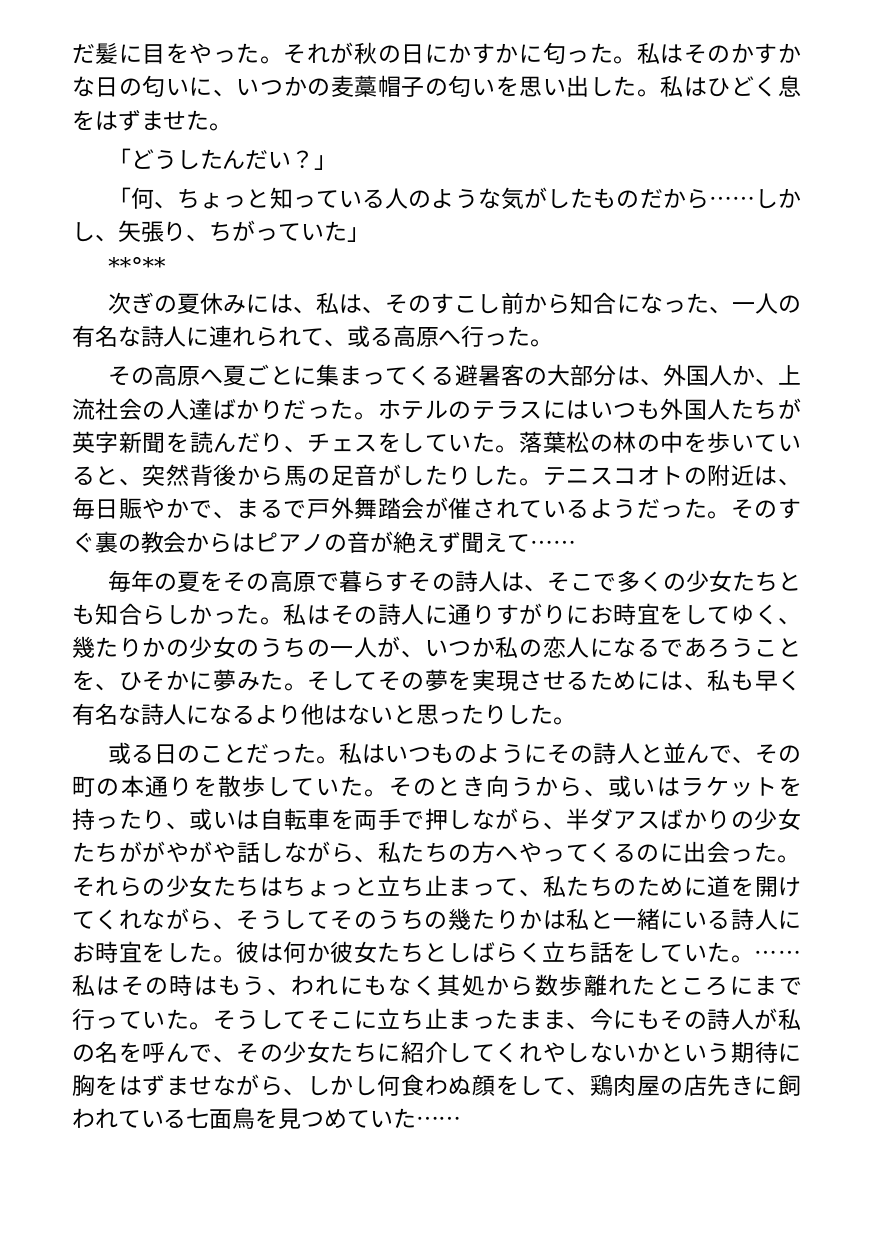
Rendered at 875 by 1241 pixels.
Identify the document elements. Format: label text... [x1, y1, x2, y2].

text 「何、ちょっと知っている人のような気がしたものだから……しかし、矢張り、ちがっていた」 [72, 181, 802, 247]
text **°** [72, 253, 802, 280]
text 毎年の夏をその高原で暮らすその詩人は、そこで多くの少女たちとも知合らしかった。私はその詩人に通りすがりにお時宜をしてゆく、幾たりかの少女のうちの一人が、いつか私の恋人になるであろうことを、ひそかに夢みた。そしてその夢を実現させるためには、私も早く有名な詩人になるより他はないと思ったりした。 [72, 563, 802, 730]
text だ髪に目をやった。それが秋の日にかすかに匂った。私はそのかすかな日の匂いに、いつかの麦藁帽子の匂いを思い出した。私はひどく息をはずませた。 [72, 36, 802, 136]
text 或る日のことだった。私はいつものようにその詩人と並んで、その町の本通りを散歩していた。そのとき向うから、或いはラケットを持ったり、或いは自転車を両手で押しながら、半ダアスばかりの少女たちががやがや話しながら、私たちの方へやってくるのに出会った。それらの少女たちはちょっと立ち止まって、私たちのために道を開けてくれながら、そうしてそのうちの幾たりかは私と一緒にいる詩人にお時宜をした。彼は何か彼女たちとしばらく立ち話をしていた。……私はその時はもう、われにもなく其処から数歩離れたところにまで行っていた。そうしてそこに立ち止まったまま、今にもその詩人が私の名を呼んで、その少女たちに紹介してくれやしないかという期待に胸をはずませながら、しかし何食わぬ顔をして、鶏肉屋の店先きに飼われている七面鳥を見つめていた…… [72, 736, 802, 1134]
text 「どうしたんだい？」 [72, 142, 802, 175]
text その高原へ夏ごとに集まってくる避暑客の大部分は、外国人か、上流社会の人達ばかりだった。ホテルのテラスにはいつも外国人たちが英字新聞を読んだり、チェスをしていた。落葉松の林の中を歩いていると、突然背後から馬の足音がしたりした。テニスコオトの附近は、毎日賑やかで、まるで戸外舞踏会が催されているようだった。そのすぐ裏の教会からはピアノの音が絶えず聞えて…… [72, 358, 802, 558]
text 次ぎの夏休みには、私は、そのすこし前から知合になった、一人の有名な詩人に連れられて、或る高原へ行った。 [72, 286, 802, 352]
